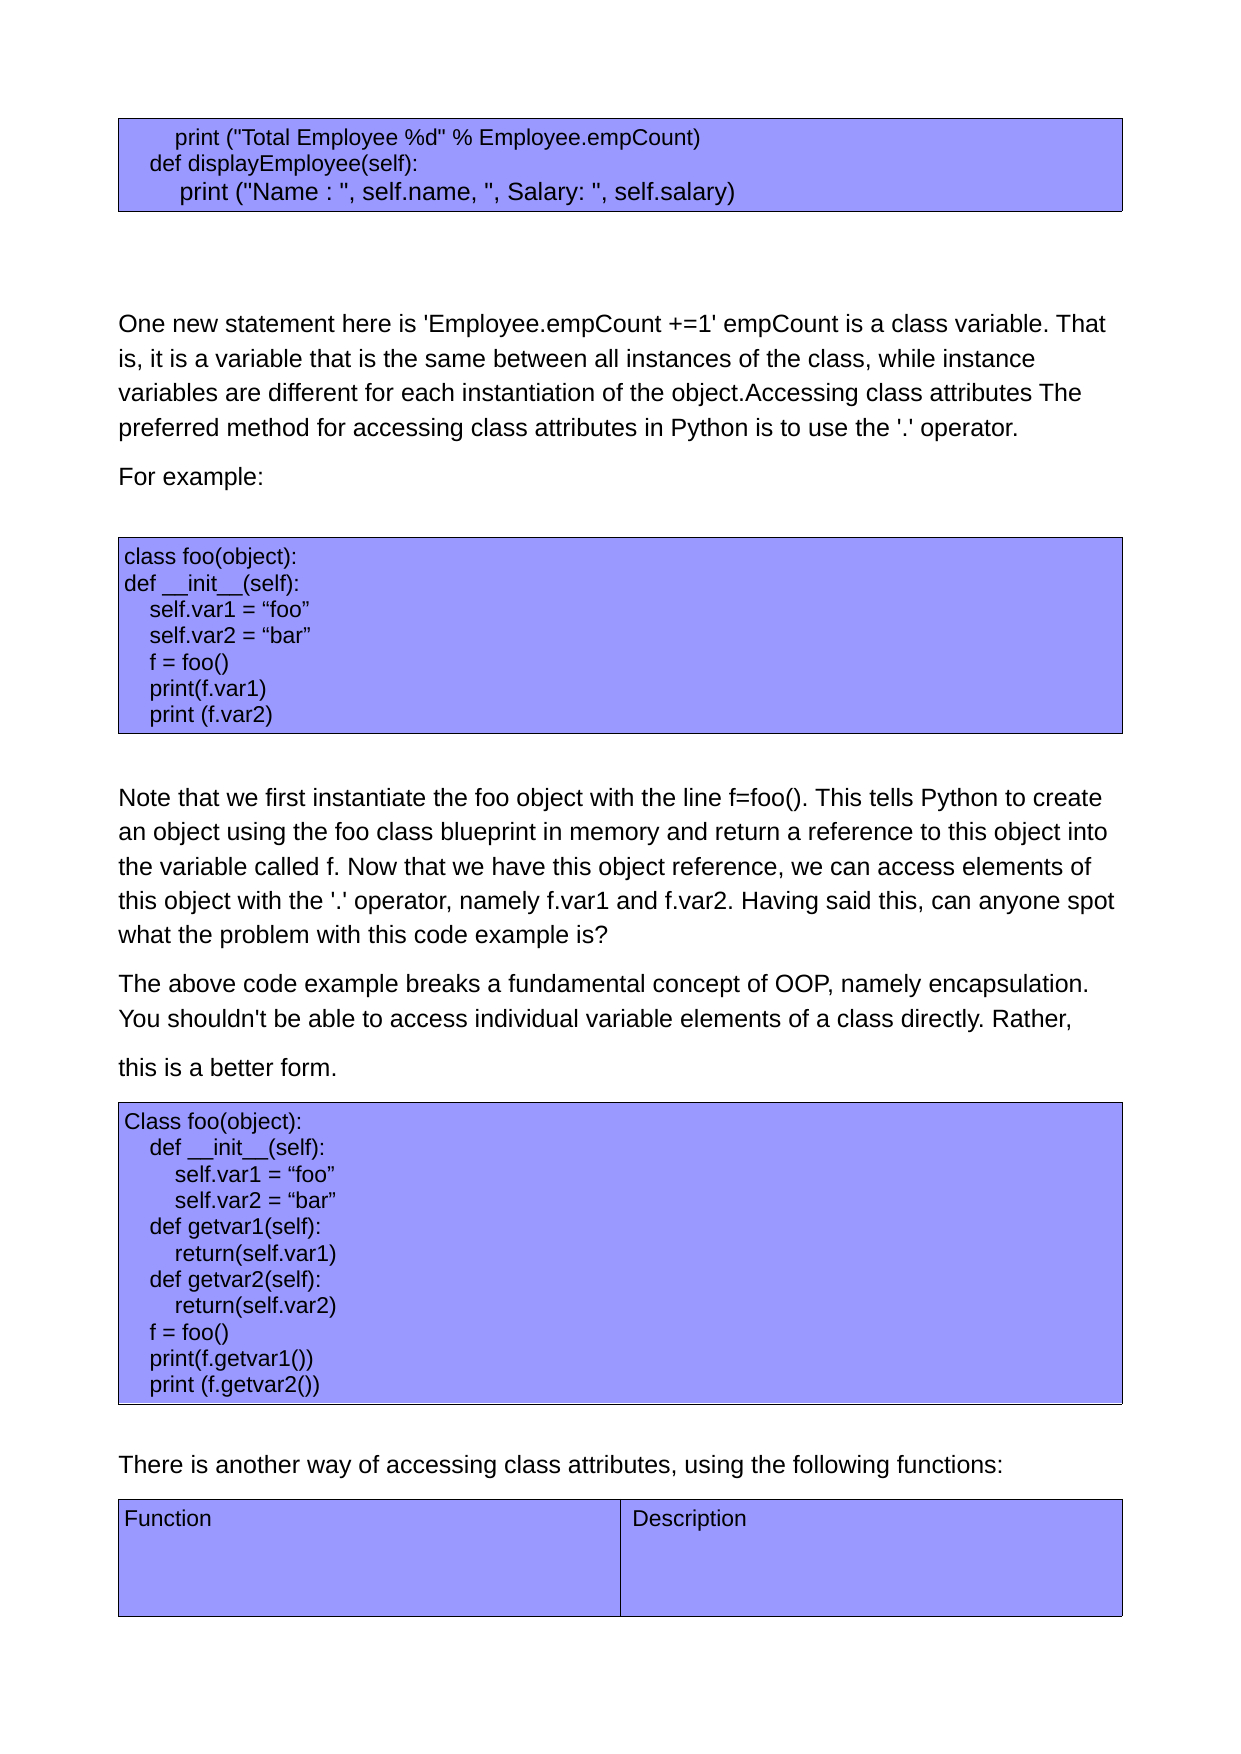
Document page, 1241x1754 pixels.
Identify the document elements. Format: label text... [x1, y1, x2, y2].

table_header Function [119, 1500, 620, 1616]
text One new statement here is 'Employee.empCount +=1' empCount is a class variable. That is, it is a variable that is the same between all instances of the class, while instance variables are different for each instantiation of the object.Accessing class attributes The preferred method for accessing class attributes in Python is to use the '.' operator. [118, 309, 1122, 442]
table_header class foo(object): def __init__(self): self.var1 = “foo” self.var2 = “bar” f = foo() print(f.var1) print (f.var2) [119, 538, 1122, 733]
text There is another way of accessing class attributes, using the following functions: [118, 1450, 1122, 1478]
text The above code example breaks a fundamental concept of OOP, namely encapsulation. You shouldn't be able to access individual variable elements of a class directly. Rather, [118, 969, 1122, 1033]
table_header Description [621, 1500, 1122, 1616]
table_header Class foo(object): def __init__(self): self.var1 = “foo” self.var2 = “bar” def getvar1(self): return(self.var1) def getvar2(self): return(self.var2) f = foo() print(f.getvar1()) print (f.getvar2()) [119, 1103, 1122, 1403]
table_header print ("Total Employee %d" % Employee.empCount) def displayEmployee(self): print ("Name : ", self.name, ", Salary: ", self.salary) [119, 119, 1122, 211]
text this is a better form. [118, 1053, 1122, 1082]
text For example: [118, 462, 1122, 491]
text Note that we first instantiate the foo object with the line f=foo(). This tells Python to create an object using the foo class blueprint in memory and return a reference to this object into the variable called f. Now that we have this object reference, we can access elements of this object with the '.' operator, namely f.var1 and f.var2. Having said this, can anyone spot what the problem with this code example is? [118, 782, 1122, 949]
